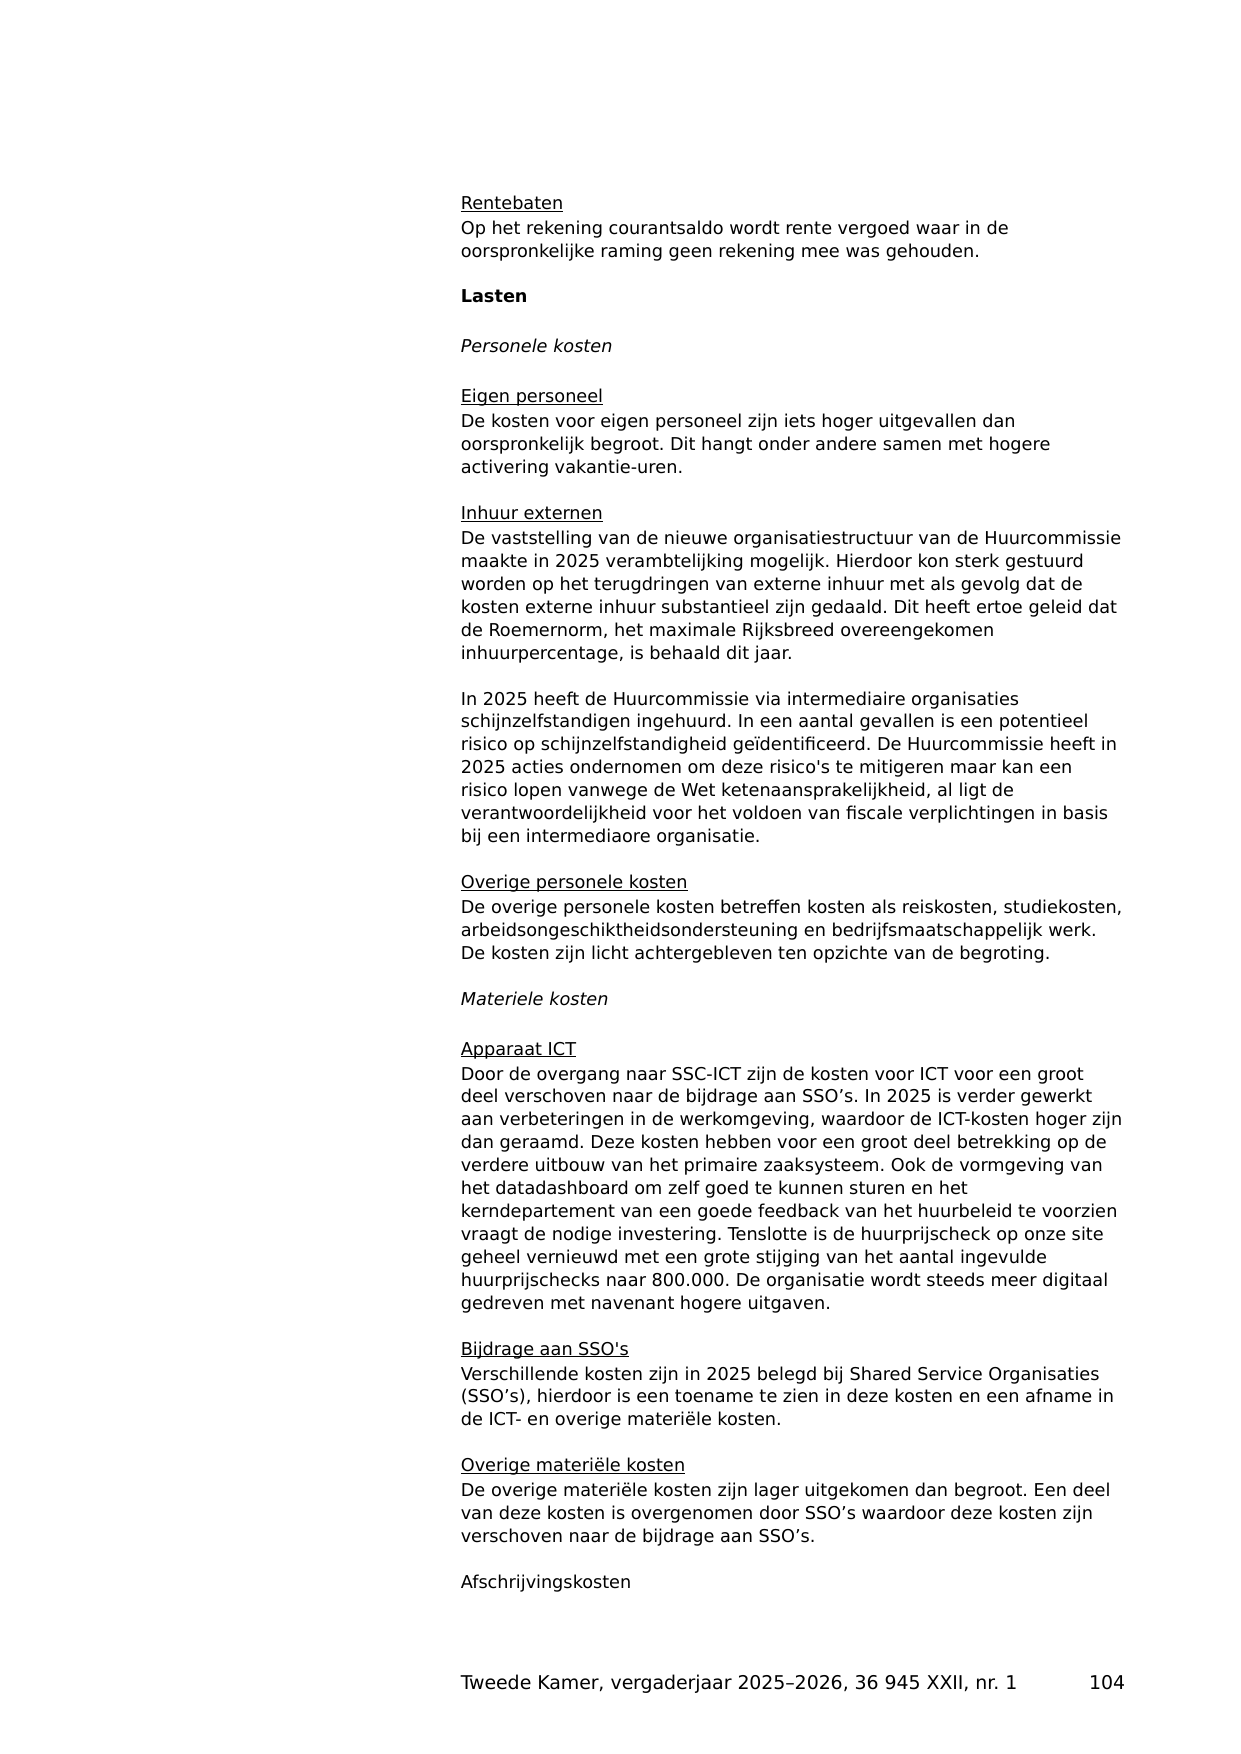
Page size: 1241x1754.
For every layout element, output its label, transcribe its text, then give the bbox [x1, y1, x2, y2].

text Door de overgang naar SSC-ICT zijn de kosten voor ICT voor een groot deel verschoven naar de bijdrage aan SSO’s. In 2025 is verder gewerkt aan verbeteringen in de werkomgeving, waardoor de ICT-kosten hoger zijn dan geraamd. Deze kosten hebben voor een groot deel betrekking op de verdere uitbouw van het primaire zaaksysteem. Ook de vormgeving van het datadashboard om zelf goed te kunnen sturen en het kerndepartement van een goede feedback van het huurbeleid te voorzien vraagt de nodige investering. Tenslotte is de huurprijscheck op onze site geheel vernieuwd met een grote stijging van het aantal ingevulde huurprijschecks naar 800.000. De organisatie wordt steeds meer digitaal gedreven met navenant hogere uitgaven. [461, 1062, 1125, 1314]
text De kosten voor eigen personeel zijn iets hoger uitgevallen dan oorspronkelijk begroot. Dit hangt onder andere samen met hogere activering vakantie-uren. [461, 409, 1125, 478]
text Afschrijvingskosten [461, 1570, 1125, 1593]
text Lasten [461, 284, 1125, 307]
text De overige materiële kosten zijn lager uitgekomen dan begroot. Een deel van deze kosten is overgenomen door SSO’s waardoor deze kosten zijn verschoven naar de bijdrage aan SSO’s. [461, 1478, 1125, 1547]
text Overige materiële kosten [461, 1453, 1125, 1476]
text Bijdrage aan SSO's [461, 1337, 1125, 1359]
text Eigen personeel [461, 384, 1125, 407]
text Rentebaten [461, 191, 1125, 214]
text De overige personele kosten betreffen kosten als reiskosten, studiekosten, arbeidsongeschiktheidsondersteuning en bedrijfsmaatschappelijk werk. De kosten zijn licht achtergebleven ten opzichte van de begroting. [461, 895, 1125, 964]
text Personele kosten [461, 334, 1125, 357]
text De vaststelling van de nieuwe organisatiestructuur van de Huurcommissie maakte in 2025 verambtelijking mogelijk. Hierdoor kon sterk gestuurd worden op het terugdringen van externe inhuur met als gevolg dat de kosten externe inhuur substantieel zijn gedaald. Dit heeft ertoe geleid dat de Roemernorm, het maximale Rijksbreed overeengekomen inhuurpercentage, is behaald dit jaar. [461, 526, 1125, 664]
text Inhuur externen [461, 501, 1125, 524]
text Apparaat ICT [461, 1037, 1125, 1059]
text Materiele kosten [461, 987, 1125, 1009]
text Verschillende kosten zijn in 2025 belegd bij Shared Service Organisaties (SSO’s), hierdoor is een toename te zien in deze kosten en een afname in de ICT- en overige materiële kosten. [461, 1362, 1125, 1430]
text Overige personele kosten [461, 870, 1125, 893]
text In 2025 heeft de Huurcommissie via intermediaire organisaties schijnzelfstandigen ingehuurd. In een aantal gevallen is een potentieel risico op schijnzelfstandigheid geïdentificeerd. De Huurcommissie heeft in 2025 acties ondernomen om deze risico's te mitigeren maar kan een risico lopen vanwege de Wet ketenaansprakelijkheid, al ligt de verantwoordelijkheid voor het voldoen van fiscale verplichtingen in basis bij een intermediaore organisatie. [461, 687, 1125, 847]
text Op het rekening courantsaldo wordt rente vergoed waar in de oorspronkelijke raming geen rekening mee was gehouden. [461, 216, 1125, 262]
